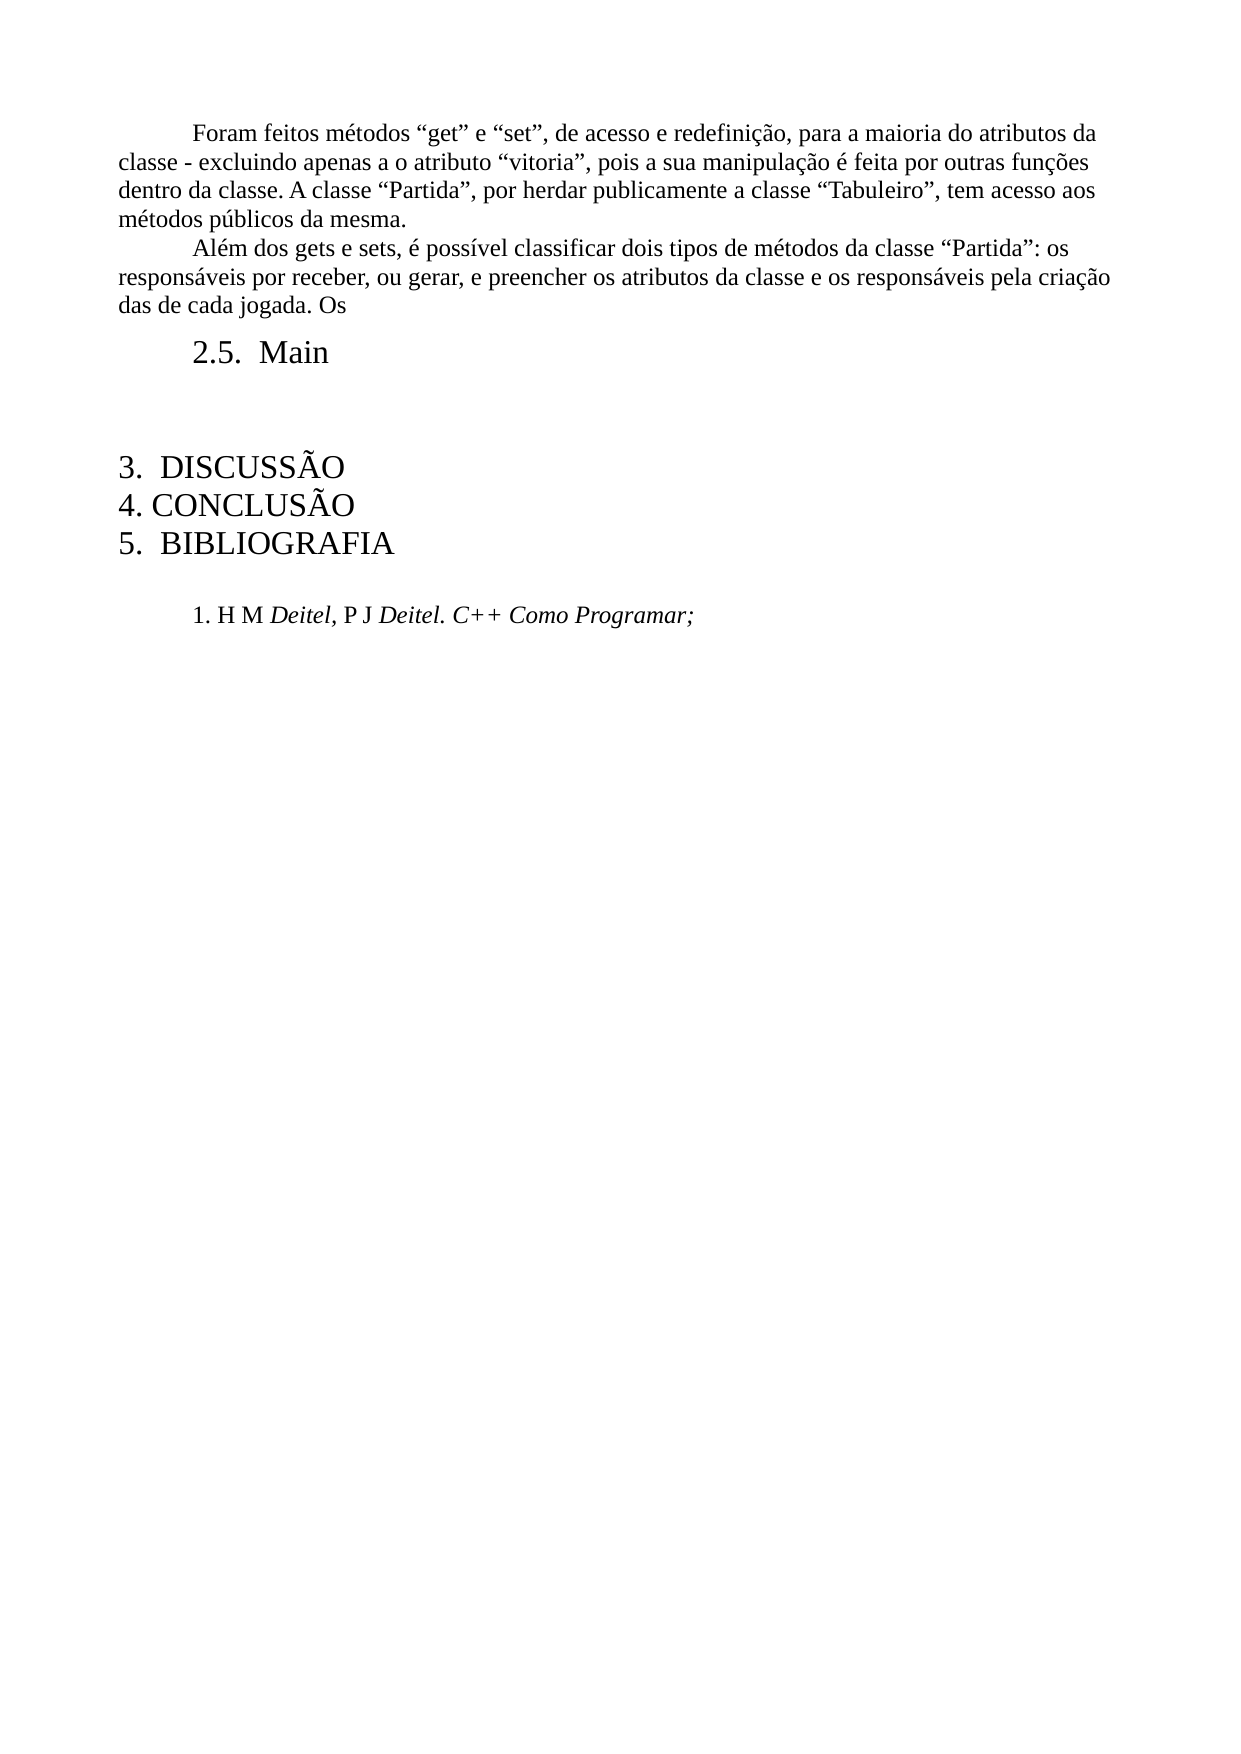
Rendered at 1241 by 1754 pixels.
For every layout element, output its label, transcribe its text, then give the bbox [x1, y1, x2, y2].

text 5. BIBLIOGRAFIA [118, 523, 1122, 562]
text 2.5. Main [192, 332, 1122, 370]
text 4. CONCLUSÃO [118, 485, 1122, 523]
text 1. H M Deitel, P J Deitel. C++ Como Programar; [118, 600, 1122, 629]
text 3. DISCUSSÃO [118, 447, 1122, 485]
text Foram feitos métodos “get” e “set”, de acesso e redefinição, para a maioria do atributos da classe - excluindo apenas a o atributo “vitoria”, pois a sua manipulação é feita por outras funções dentro da classe. A classe “Partida”, por herdar publicamente a classe “Tabuleiro”, tem acesso aos métodos públicos da mesma. Além dos gets e sets, é possível classificar dois tipos de métodos da classe “Partida”: os responsáveis por receber, ou gerar, e preencher os atributos da classe e os responsáveis pela criação das de cada jogada. Os [118, 118, 1122, 319]
